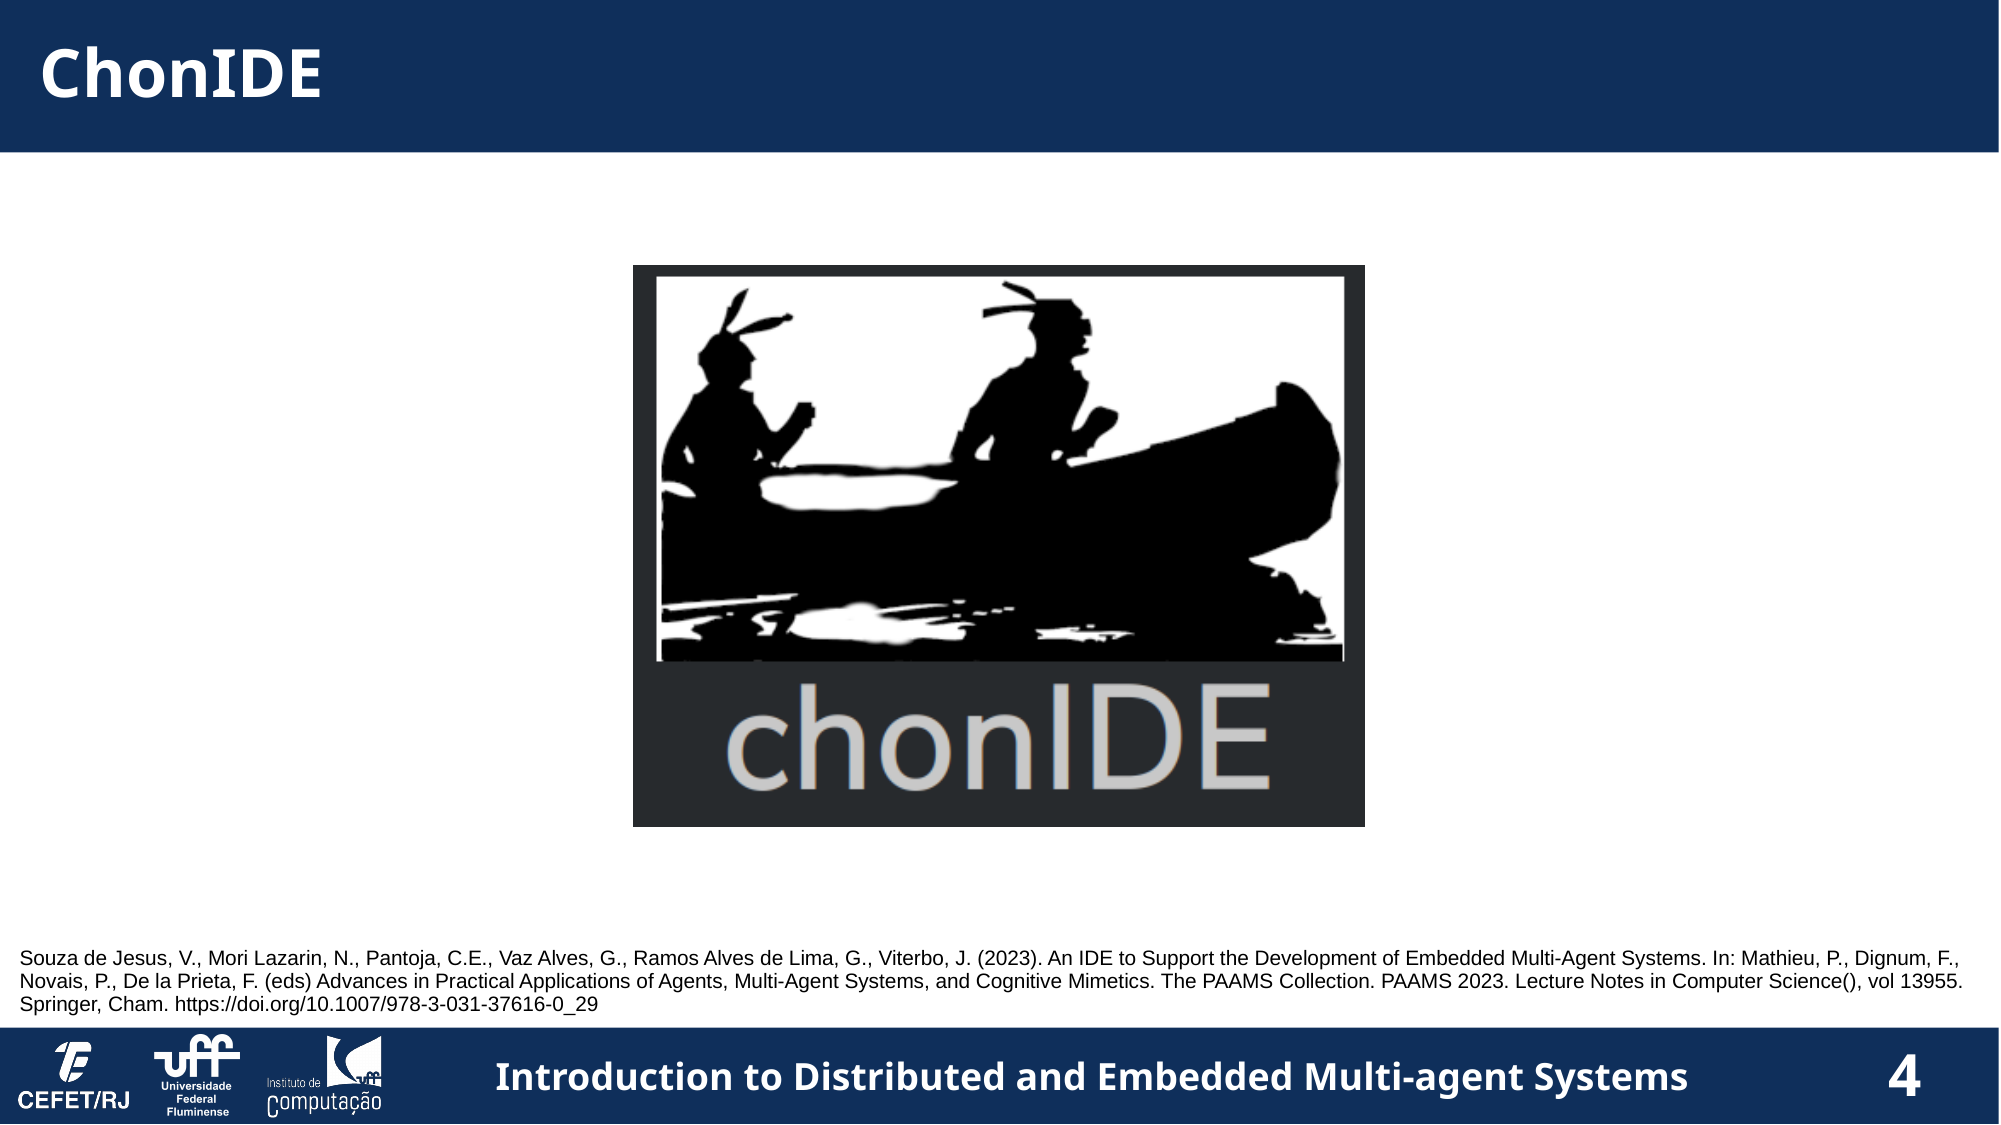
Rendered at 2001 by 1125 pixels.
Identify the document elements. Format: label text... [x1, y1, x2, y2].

text_box ChonIDE [25, 23, 1684, 443]
picture [633, 265, 1365, 827]
picture [18, 1024, 129, 1125]
text_box Souza de Jesus, V., Mori Lazarin, N., Pantoja, C.E., Vaz Alves, G., Ramos Alves de Lima, G., Viterbo, J. (2023). An IDE to Support the Development of Embedded Multi-Agent Systems. In: Mathieu, P., Dignum, F., Novais, P., De la Prieta, F. (eds) Advances in Practical Applications of Agents, Multi-Agent Systems, and Cognitive Mimetics. The PAAMS Collection. PAAMS 2023. Lecture Notes in Computer Science(), vol 13955. Springer, Cham. https://doi.org/10.1007/978-3-031-37616-0_29 [4, 938, 1979, 1024]
picture [153, 1033, 241, 1121]
picture [265, 1033, 383, 1118]
